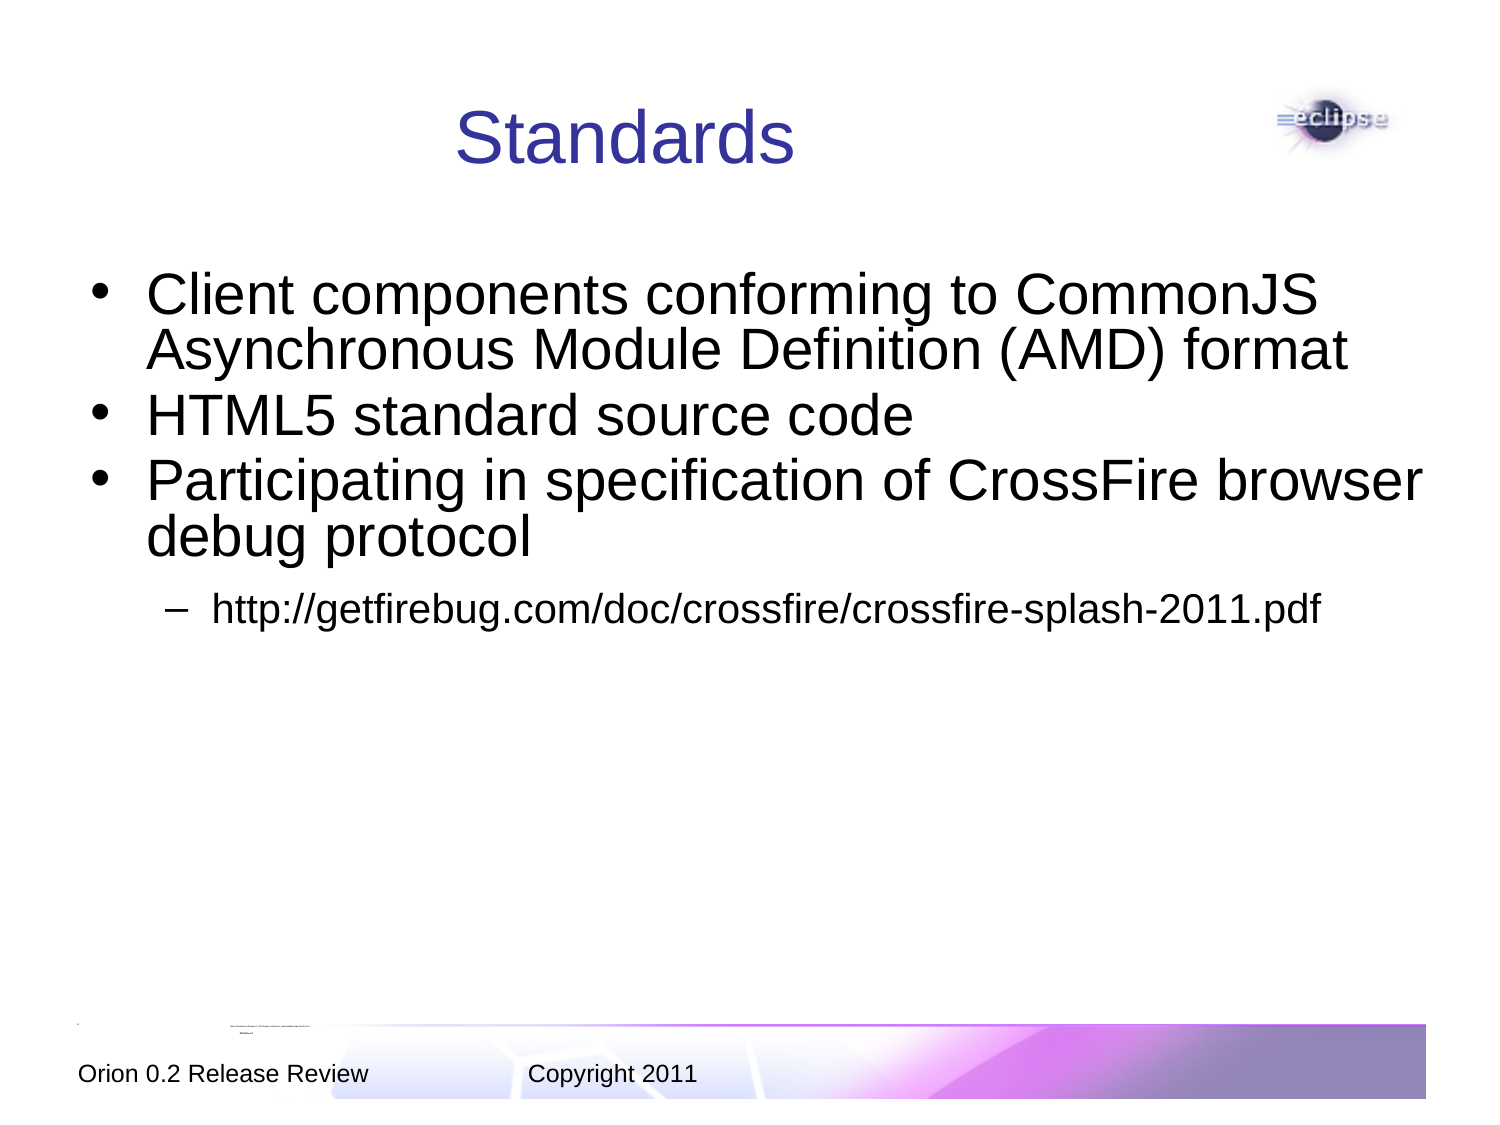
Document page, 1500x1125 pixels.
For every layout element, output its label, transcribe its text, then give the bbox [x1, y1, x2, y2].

title Standards [74, 45, 1176, 233]
picture [1257, 42, 1408, 193]
picture [225, 1024, 1426, 1099]
list Client components conforming to CommonJS Asynchronous Module Definition (AMD) format HTML5 standard source code Participating in specification of CrossFire browser debug protocol http://getfirebug.com/doc/crossfire/crossfire-splash-2011.pdf [75, 262, 1500, 1006]
